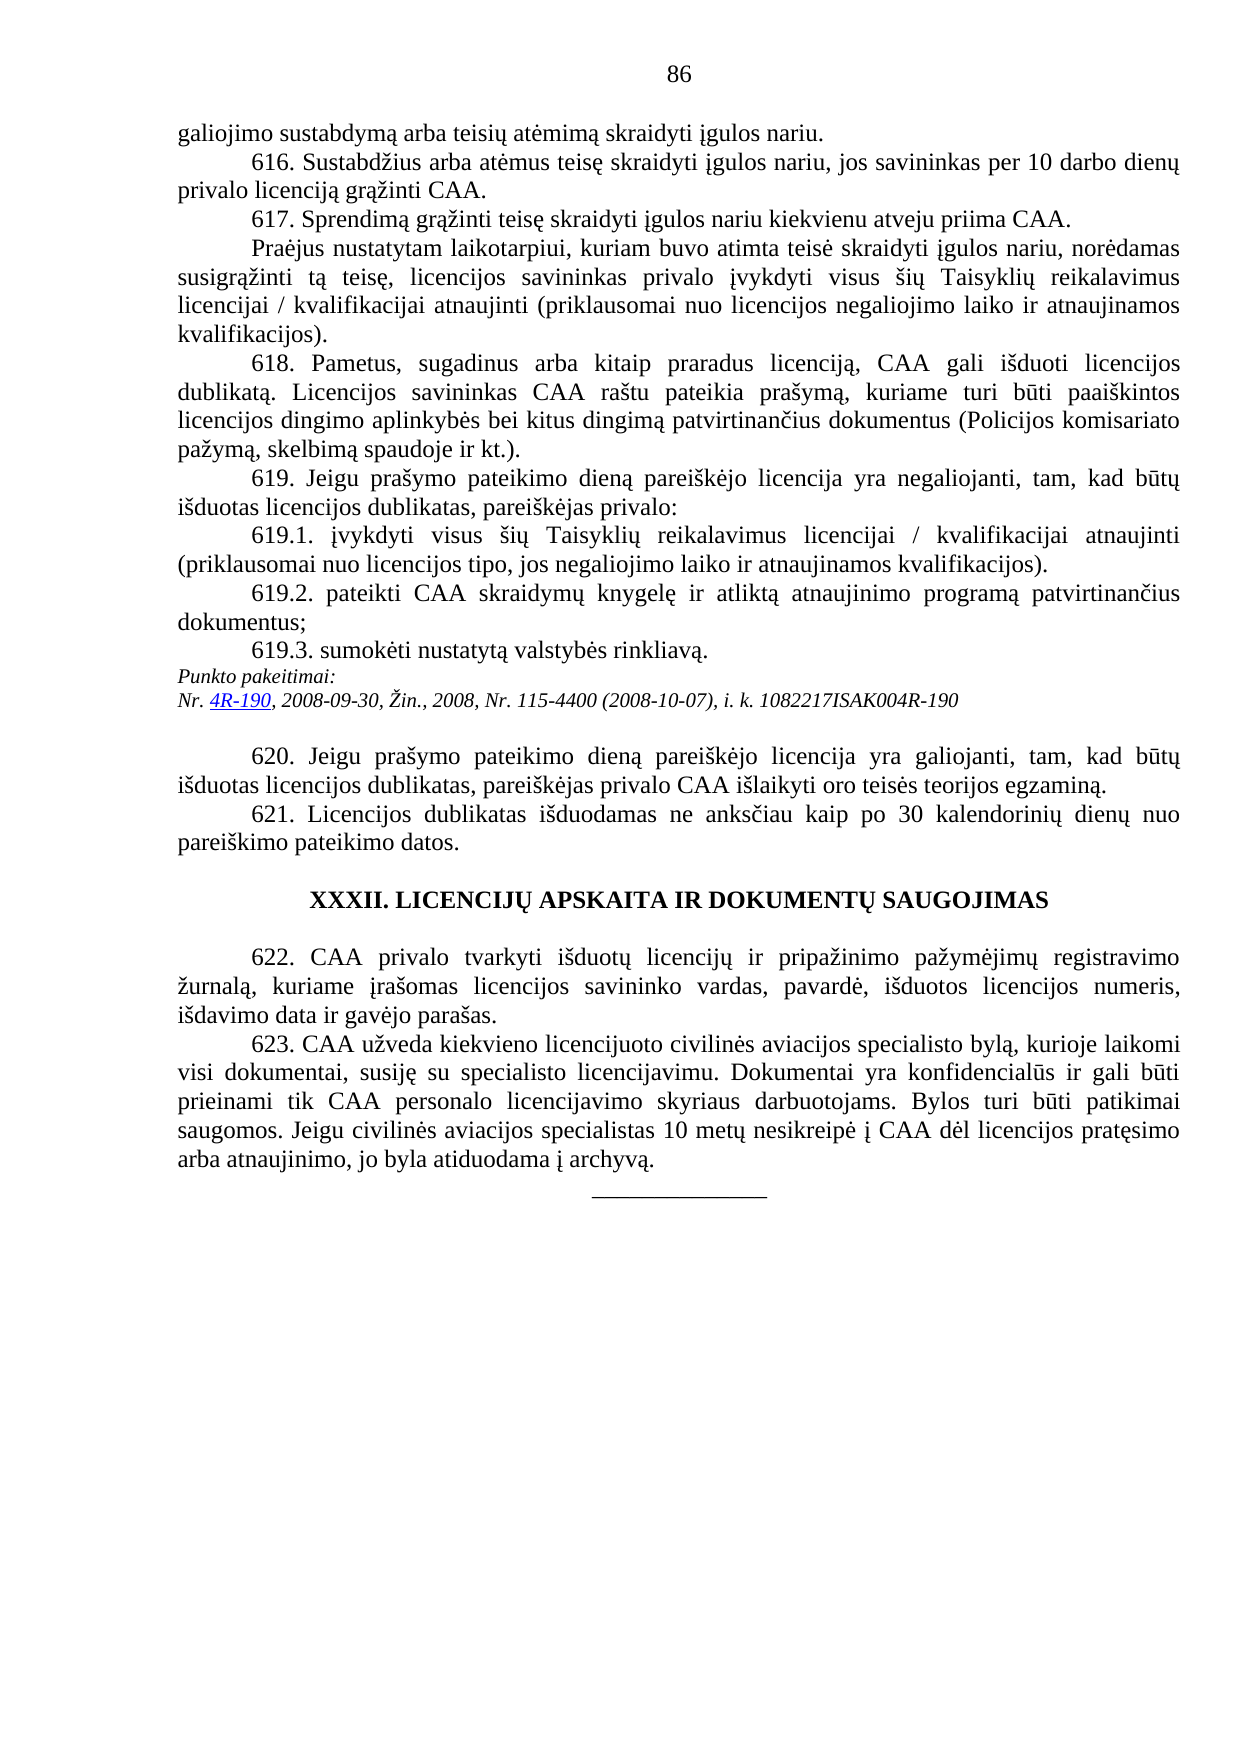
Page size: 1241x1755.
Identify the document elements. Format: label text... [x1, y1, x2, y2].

text ______________ [177, 1172, 1181, 1201]
text 619. Jeigu prašymo pateikimo dieną pareiškėjo licencija yra negaliojanti, tam, kad būtų išduotas licencijos dublikatas, pareiškėjas privalo: [177, 463, 1181, 521]
text 619.3. sumokėti nustatytą valstybės rinkliavą. [177, 636, 1181, 664]
text 621. Licencijos dublikatas išduodamas ne anksčiau kaip po 30 kalendorinių dienų nuo pareiškimo pateikimo datos. [177, 799, 1181, 856]
text Punkto pakeitimai: [177, 664, 1181, 688]
text galiojimo sustabdymą arba teisių atėmimą skraidyti įgulos nariu. [177, 118, 1181, 147]
text 620. Jeigu prašymo pateikimo dieną pareiškėjo licencija yra galiojanti, tam, kad būtų išduotas licencijos dublikatas, pareiškėjas privalo CAA išlaikyti oro teisės teorijos egzaminą. [177, 741, 1181, 799]
text 618. Pametus, sugadinus arba kitaip praradus licenciją, CAA gali išduoti licencijos dublikatą. Licencijos savininkas CAA raštu pateikia prašymą, kuriame turi būti paaiškintos licencijos dingimo aplinkybės bei kitus dingimą patvirtinančius dokumentus (Policijos komisariato pažymą, skelbimą spaudoje ir kt.). [177, 348, 1181, 463]
text 619.2. pateikti CAA skraidymų knygelę ir atliktą atnaujinimo programą patvirtinančius dokumentus; [177, 578, 1181, 636]
text 623. CAA užveda kiekvieno licencijuoto civilinės aviacijos specialisto bylą, kurioje laikomi visi dokumentai, susiję su specialisto licencijavimu. Dokumentai yra konfidencialūs ir gali būti prieinami tik CAA personalo licencijavimo skyriaus darbuotojams. Bylos turi būti patikimai saugomos. Jeigu civilinės aviacijos specialistas 10 metų nesikreipė į CAA dėl licencijos pratęsimo arba atnaujinimo, jo byla atiduodama į archyvą. [177, 1029, 1181, 1172]
text XXXII. LICENCIJŲ APSKAITA IR DOKUMENTŲ SAUGOJIMAS [177, 885, 1181, 914]
text Nr. 4R-190, 2008-09-30, Žin., 2008, Nr. 115-4400 (2008-10-07), i. k. 1082217ISAK004R-190 [177, 688, 1181, 712]
text 622. CAA privalo tvarkyti išduotų licencijų ir pripažinimo pažymėjimų registravimo žurnalą, kuriame įrašomas licencijos savininko vardas, pavardė, išduotos licencijos numeris, išdavimo data ir gavėjo parašas. [177, 942, 1181, 1029]
text 616. Sustabdžius arba atėmus teisę skraidyti įgulos nariu, jos savininkas per 10 darbo dienų privalo licenciją grąžinti CAA. [177, 147, 1181, 204]
text 619.1. įvykdyti visus šių Taisyklių reikalavimus licencijai / kvalifikacijai atnaujinti (priklausomai nuo licencijos tipo, jos negaliojimo laiko ir atnaujinamos kvalifikacijos). [177, 521, 1181, 578]
text 617. Sprendimą grąžinti teisę skraidyti įgulos nariu kiekvienu atveju priima CAA. [177, 204, 1181, 233]
text Praėjus nustatytam laikotarpiui, kuriam buvo atimta teisė skraidyti įgulos nariu, norėdamas susigrąžinti tą teisę, licencijos savininkas privalo įvykdyti visus šių Taisyklių reikalavimus licencijai / kvalifikacijai atnaujinti (priklausomai nuo licencijos negaliojimo laiko ir atnaujinamos kvalifikacijos). [177, 233, 1181, 348]
